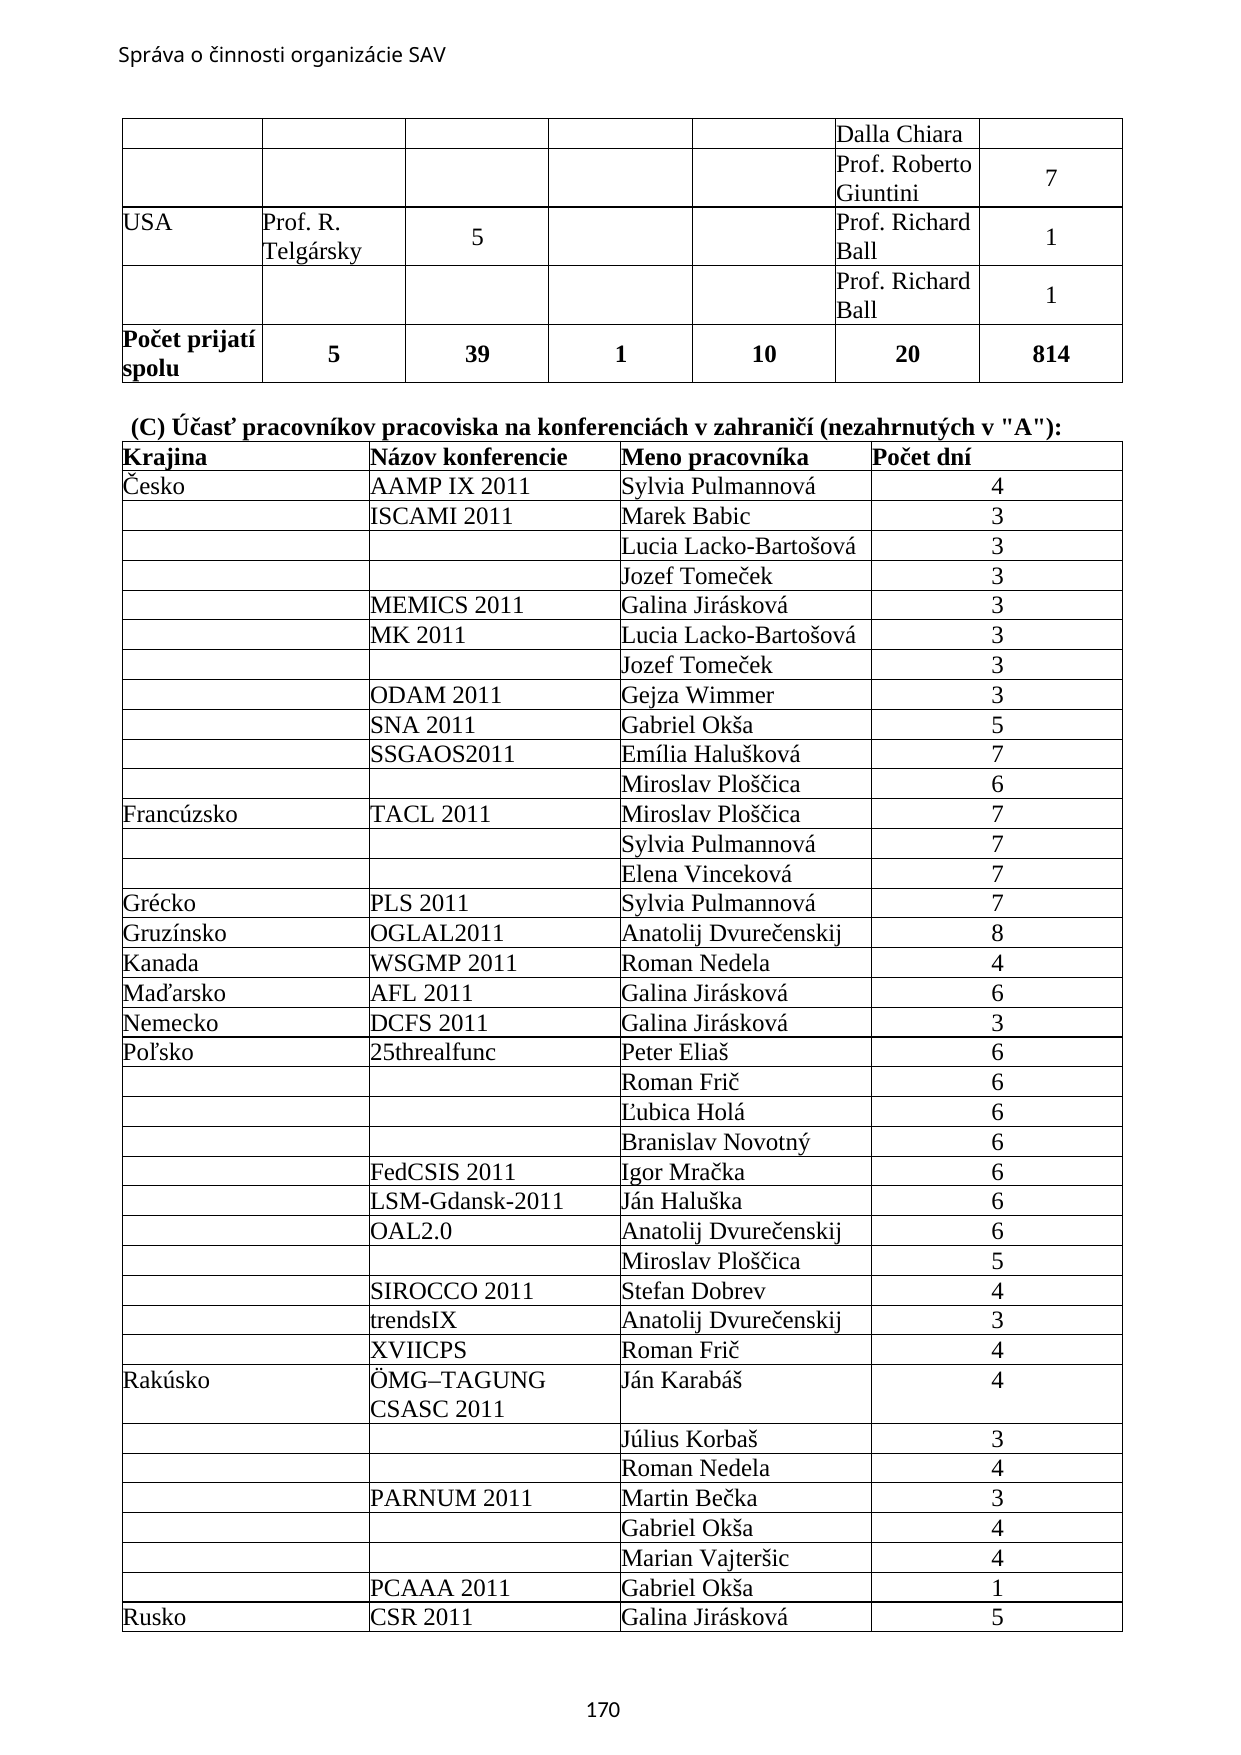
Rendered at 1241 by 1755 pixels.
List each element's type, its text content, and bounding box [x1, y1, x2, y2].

table_cell [123, 1097, 369, 1126]
table_cell [123, 1216, 369, 1245]
table_cell [370, 769, 620, 798]
table_cell [123, 859, 369, 887]
table_cell Elena Vinceková [621, 859, 871, 887]
table_cell 3 [872, 650, 1122, 679]
table_cell MEMICS 2011 [370, 591, 620, 619]
table_cell [370, 1246, 620, 1275]
table_cell [370, 650, 620, 679]
table_cell 6 [872, 1186, 1122, 1215]
table_cell [123, 829, 369, 858]
table_cell OAL2.0 [370, 1216, 620, 1245]
table_cell 7 [980, 149, 1122, 206]
table_cell Stefan Dobrev [621, 1276, 871, 1304]
table_cell Roman Nedela [621, 1454, 871, 1482]
table_cell 39 [406, 325, 548, 382]
table_cell 20 [836, 325, 979, 382]
table_cell 3 [872, 561, 1122, 589]
table_cell [263, 266, 405, 323]
table_cell [549, 266, 692, 323]
table_cell 6 [872, 1097, 1122, 1126]
table_cell 6 [872, 1067, 1122, 1096]
table_cell [123, 1067, 369, 1096]
table_cell 7 [872, 889, 1122, 917]
table_cell Sylvia Pulmannová [621, 889, 871, 917]
table_cell [123, 680, 369, 709]
table_header Meno pracovníka [621, 442, 871, 470]
table_cell Roman Nedela [621, 948, 871, 977]
table_cell [123, 561, 369, 589]
table_cell [370, 1454, 620, 1482]
table_cell SSGAOS2011 [370, 740, 620, 768]
table_cell Prof. Richard Ball [836, 266, 979, 323]
table_cell Galina Jirásková [621, 978, 871, 1007]
table_cell [123, 1306, 369, 1334]
table_cell [370, 829, 620, 858]
table_cell Gabriel Okša [621, 1513, 871, 1542]
table_cell [370, 1543, 620, 1572]
table_cell Gejza Wimmer [621, 680, 871, 709]
table_cell MK 2011 [370, 620, 620, 649]
table_cell [123, 740, 369, 768]
table_cell Galina Jirásková [621, 1603, 871, 1631]
table_cell Galina Jirásková [621, 591, 871, 619]
table_cell Anatolij Dvurečenskij [621, 1306, 871, 1334]
table_cell Ján Haluška [621, 1186, 871, 1215]
table_cell [370, 1097, 620, 1126]
table_cell Prof. Richard Ball [836, 208, 979, 265]
table_cell Rusko [123, 1603, 369, 1631]
table_cell [693, 119, 835, 148]
table_cell ÖMG–TAGUNG CSASC 2011 [370, 1365, 620, 1423]
table_cell Poľsko [123, 1038, 369, 1066]
table_cell Marek Babic [621, 501, 871, 530]
table_cell Dalla Chiara [836, 119, 979, 148]
table_cell Prof. R. Telgársky [263, 208, 405, 265]
table_cell 4 [872, 1513, 1122, 1542]
table_cell [123, 769, 369, 798]
table_cell Česko [123, 471, 369, 500]
table_header Krajina [123, 442, 369, 470]
table_cell Lucia Lacko-Bartošová [621, 620, 871, 649]
table_cell 3 [872, 1483, 1122, 1512]
table_cell 5 [406, 208, 548, 265]
table_cell Grécko [123, 889, 369, 917]
table_cell WSGMP 2011 [370, 948, 620, 977]
table_cell Sylvia Pulmannová [621, 471, 871, 500]
table_cell TACL 2011 [370, 799, 620, 828]
table_cell 3 [872, 1424, 1122, 1452]
table_cell [693, 208, 835, 265]
table_cell [980, 119, 1122, 148]
table_cell 3 [872, 531, 1122, 560]
table_cell [123, 1513, 369, 1542]
table_cell [406, 266, 548, 323]
table_cell 7 [872, 829, 1122, 858]
table_cell 6 [872, 978, 1122, 1007]
table_cell Július Korbaš [621, 1424, 871, 1452]
table_cell [123, 1573, 369, 1601]
table_cell [263, 119, 405, 148]
table_cell Marian Vajteršic [621, 1543, 871, 1572]
table_cell [123, 1127, 369, 1156]
table_cell XVIICPS [370, 1335, 620, 1364]
table_cell [693, 149, 835, 206]
table_cell [123, 1157, 369, 1185]
table_cell 3 [872, 620, 1122, 649]
table_cell 4 [872, 1543, 1122, 1572]
table_cell DCFS 2011 [370, 1008, 620, 1036]
table_cell Kanada [123, 948, 369, 977]
table_cell ODAM 2011 [370, 680, 620, 709]
table_cell [370, 1513, 620, 1542]
table_cell 3 [872, 1306, 1122, 1334]
table_cell [123, 501, 369, 530]
table_cell [263, 149, 405, 206]
table_cell [123, 1335, 369, 1364]
table_cell [370, 859, 620, 887]
table_cell Roman Frič [621, 1335, 871, 1364]
table_cell [123, 119, 262, 148]
table_cell 4 [872, 948, 1122, 977]
table_cell [123, 1276, 369, 1304]
table_cell [549, 149, 692, 206]
table_cell [123, 1483, 369, 1512]
table_cell 1 [872, 1573, 1122, 1601]
table_cell [123, 1543, 369, 1572]
table_cell 6 [872, 1127, 1122, 1156]
table_cell trendsIX [370, 1306, 620, 1334]
table_cell Martin Bečka [621, 1483, 871, 1512]
table_cell LSM-Gdansk-2011 [370, 1186, 620, 1215]
table_cell Igor Mračka [621, 1157, 871, 1185]
table_cell 25threalfunc [370, 1038, 620, 1066]
table_cell CSR 2011 [370, 1603, 620, 1631]
table_cell Anatolij Dvurečenskij [621, 918, 871, 947]
table_cell 4 [872, 1335, 1122, 1364]
table_cell 7 [872, 740, 1122, 768]
table_cell Miroslav Ploščica [621, 769, 871, 798]
table_cell ISCAMI 2011 [370, 501, 620, 530]
table_cell Roman Frič [621, 1067, 871, 1096]
table_cell Miroslav Ploščica [621, 1246, 871, 1275]
table_cell Francúzsko [123, 799, 369, 828]
table_cell USA [123, 208, 262, 265]
table_cell PLS 2011 [370, 889, 620, 917]
table_cell 4 [872, 1454, 1122, 1482]
table_cell 5 [872, 710, 1122, 738]
table_cell [123, 149, 262, 206]
table_cell Prof. Roberto Giuntini [836, 149, 979, 206]
table_cell AAMP IX 2011 [370, 471, 620, 500]
table_cell Nemecko [123, 1008, 369, 1036]
table_cell [123, 1186, 369, 1215]
table_cell [123, 266, 262, 323]
table_cell Lucia Lacko-Bartošová [621, 531, 871, 560]
table_cell 4 [872, 471, 1122, 500]
table_cell [123, 1454, 369, 1482]
table_cell Sylvia Pulmannová [621, 829, 871, 858]
table_header Názov konferencie [370, 442, 620, 470]
table_cell Ľubica Holá [621, 1097, 871, 1126]
table_cell 6 [872, 1038, 1122, 1066]
table_cell AFL 2011 [370, 978, 620, 1007]
table_cell FedCSIS 2011 [370, 1157, 620, 1185]
table_cell Maďarsko [123, 978, 369, 1007]
table_cell 6 [872, 769, 1122, 798]
text (C) Účasť pracovníkov pracoviska na konferenciách v zahraničí (nezahrnutých v "A"): [118, 383, 1122, 441]
table_cell 1 [980, 208, 1122, 265]
table_cell Anatolij Dvurečenskij [621, 1216, 871, 1245]
table_cell [370, 531, 620, 560]
table_cell [123, 531, 369, 560]
table_cell [406, 119, 548, 148]
table_cell [370, 561, 620, 589]
table_cell 4 [872, 1365, 1122, 1423]
table_cell Rakúsko [123, 1365, 369, 1423]
table_cell 7 [872, 859, 1122, 887]
table_cell 4 [872, 1276, 1122, 1304]
table_cell [123, 1424, 369, 1452]
table_cell [123, 710, 369, 738]
table_cell Gabriel Okša [621, 1573, 871, 1601]
table_cell [406, 149, 548, 206]
table_cell [123, 650, 369, 679]
table_cell 5 [872, 1603, 1122, 1631]
table_cell [123, 591, 369, 619]
table_cell [370, 1127, 620, 1156]
table_cell Galina Jirásková [621, 1008, 871, 1036]
table_cell Gabriel Okša [621, 710, 871, 738]
table_cell [123, 1246, 369, 1275]
table_cell 7 [872, 799, 1122, 828]
table_cell [693, 266, 835, 323]
table_cell Ján Karabáš [621, 1365, 871, 1423]
table_cell Branislav Novotný [621, 1127, 871, 1156]
table_cell 5 [872, 1246, 1122, 1275]
table_cell 3 [872, 501, 1122, 530]
table_cell 8 [872, 918, 1122, 947]
table_cell SNA 2011 [370, 710, 620, 738]
table_cell 3 [872, 591, 1122, 619]
table_cell 10 [693, 325, 835, 382]
table_header Počet dní [872, 442, 1122, 470]
table_cell Miroslav Ploščica [621, 799, 871, 828]
table_cell PCAAA 2011 [370, 1573, 620, 1601]
table_cell Gruzínsko [123, 918, 369, 947]
table_cell PARNUM 2011 [370, 1483, 620, 1512]
table_cell OGLAL2011 [370, 918, 620, 947]
table_cell 814 [980, 325, 1122, 382]
table_cell [370, 1424, 620, 1452]
table_cell Jozef Tomeček [621, 650, 871, 679]
table_cell [123, 620, 369, 649]
table_cell Peter Eliaš [621, 1038, 871, 1066]
table_cell Emília Halušková [621, 740, 871, 768]
table_cell SIROCCO 2011 [370, 1276, 620, 1304]
table_cell 3 [872, 1008, 1122, 1036]
table_cell Počet prijatí spolu [123, 325, 262, 382]
table_cell 3 [872, 680, 1122, 709]
table_cell [549, 119, 692, 148]
table_cell 6 [872, 1216, 1122, 1245]
table_cell [370, 1067, 620, 1096]
table_cell [549, 208, 692, 265]
table_cell Jozef Tomeček [621, 561, 871, 589]
table_cell 1 [980, 266, 1122, 323]
table_cell 6 [872, 1157, 1122, 1185]
table_cell 5 [263, 325, 405, 382]
table_cell 1 [549, 325, 692, 382]
